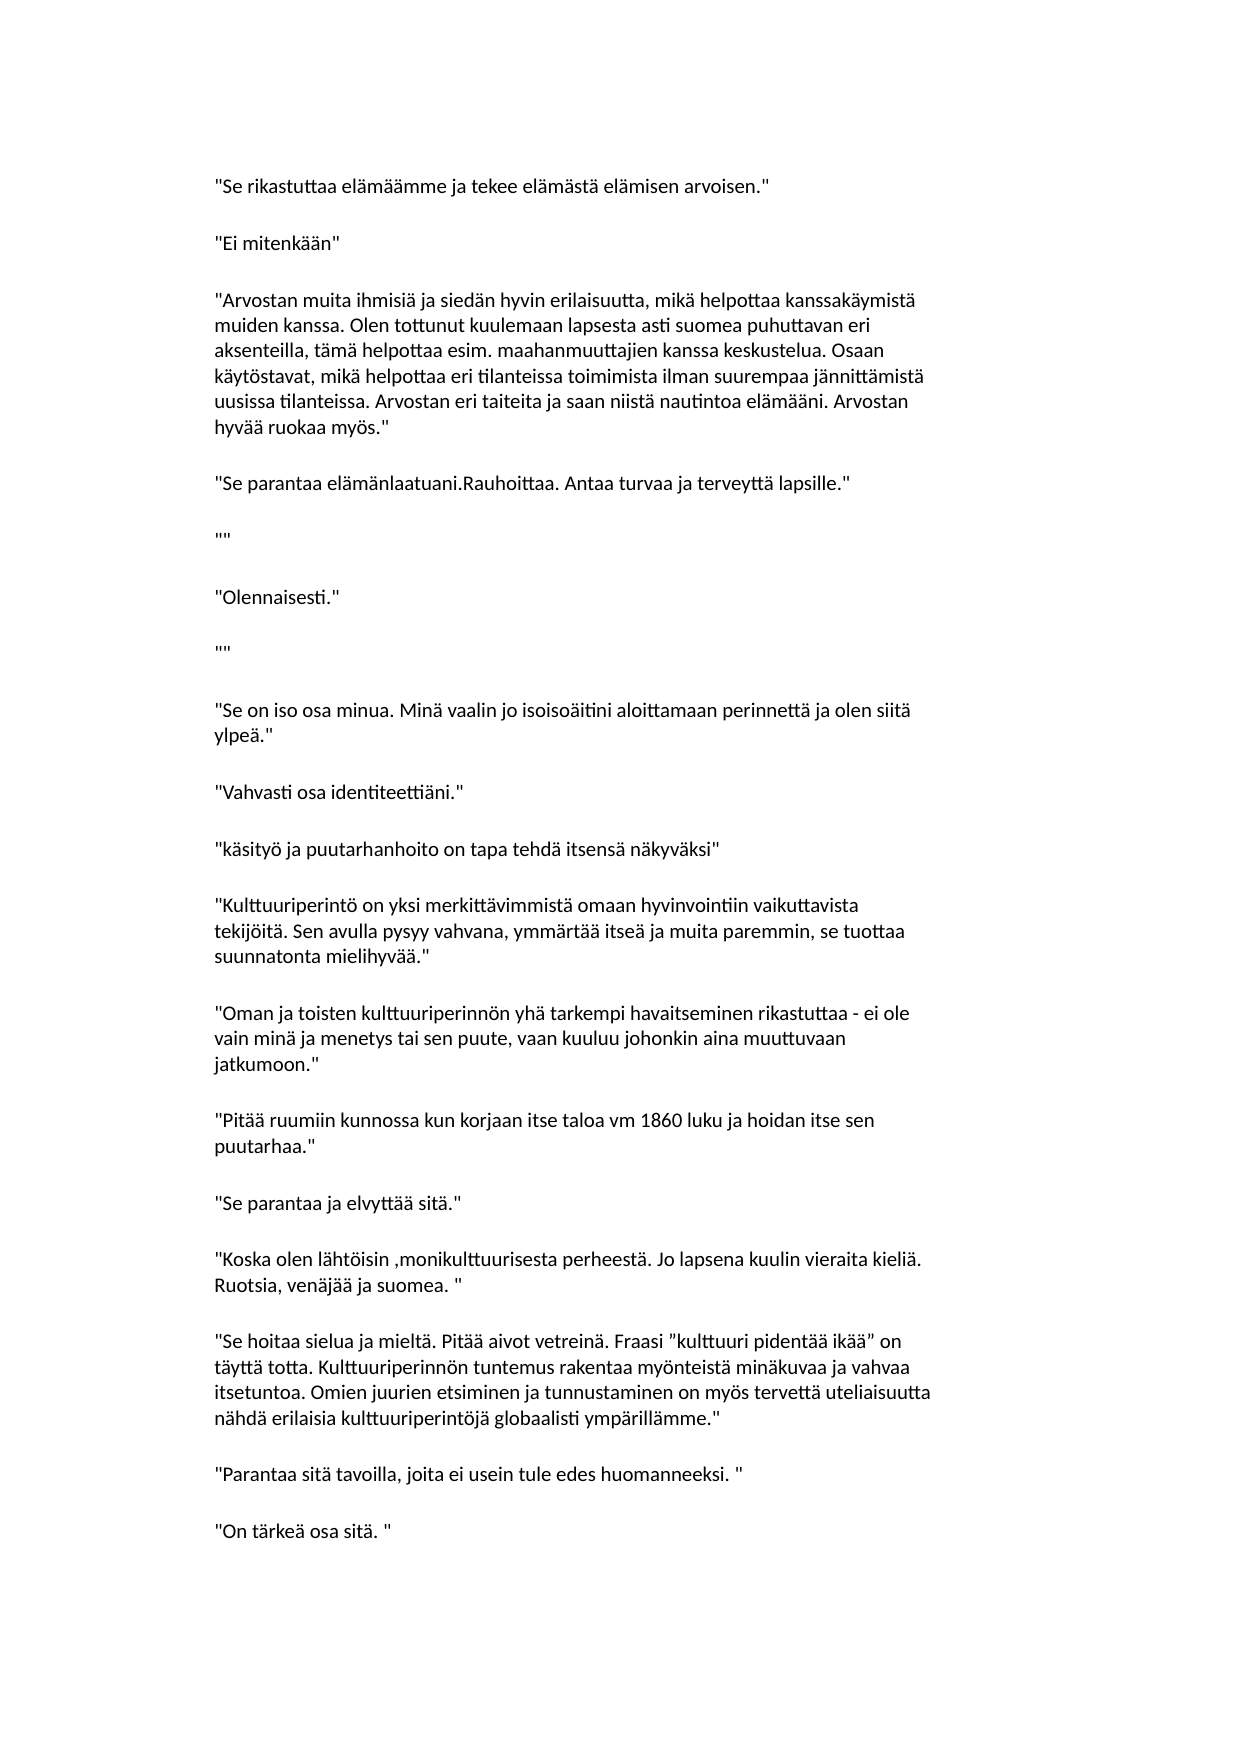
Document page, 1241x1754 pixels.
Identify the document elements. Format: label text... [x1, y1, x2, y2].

table_cell "käsityö ja puutarhanhoito on tapa tehdä itsensä näkyväksi" [214, 813, 952, 869]
table_cell "Se parantaa ja elvyttää sitä." [214, 1166, 952, 1223]
table_cell "Vahvasti osa identiteettiäni." [214, 756, 952, 812]
table_cell "On tärkeä osa sitä. " [214, 1495, 952, 1551]
table_cell "" [214, 617, 952, 674]
table_cell "Se rikastuttaa elämäämme ja tekee elämästä elämisen arvoisen." [214, 150, 952, 207]
table_cell "Pitää ruumiin kunnossa kun korjaan itse taloa vm 1860 luku ja hoidan itse sen puutarhaa." [214, 1084, 952, 1166]
table_cell "Olennaisesti." [214, 560, 952, 617]
table_cell "Se parantaa elämänlaatuani.Rauhoittaa. Antaa turvaa ja terveyttä lapsille." [214, 447, 952, 504]
table_cell "" [214, 504, 952, 560]
table_cell "Kulttuuriperintö on yksi merkittävimmistä omaan hyvinvointiin vaikuttavista tekijöitä. Sen avulla pysyy vahvana, ymmärtää itseä ja muita paremmin, se tuottaa suunnatonta mielihyvää." [214, 869, 952, 977]
table_cell "Parantaa sitä tavoilla, joita ei usein tule edes huomanneeksi. " [214, 1438, 952, 1494]
table_cell "Se hoitaa sielua ja mieltä. Pitää aivot vetreinä. Fraasi ”kulttuuri pidentää ikää” on täyttä totta. Kulttuuriperinnön tuntemus rakentaa myönteistä minäkuvaa ja vahvaa itsetuntoa. Omien juurien etsiminen ja tunnustaminen on myös tervettä uteliaisuutta nähdä erilaisia kulttuuriperintöjä globaalisti ympärillämme." [214, 1305, 952, 1438]
table_cell "Arvostan muita ihmisiä ja siedän hyvin erilaisuutta, mikä helpottaa kanssakäymistä muiden kanssa. Olen tottunut kuulemaan lapsesta asti suomea puhuttavan eri aksenteilla, tämä helpottaa esim. maahanmuuttajien kanssa keskustelua. Osaan käytöstavat, mikä helpottaa eri tilanteissa toimimista ilman suurempaa jännittämistä uusissa tilanteissa. Arvostan eri taiteita ja saan niistä nautintoa elämääni. Arvostan hyvää ruokaa myös." [214, 263, 952, 447]
table_cell "Oman ja toisten kulttuuriperinnön yhä tarkempi havaitseminen rikastuttaa - ei ole vain minä ja menetys tai sen puute, vaan kuuluu johonkin aina muuttuvaan jatkumoon." [214, 977, 952, 1084]
table_cell "Se on iso osa minua. Minä vaalin jo isoisoäitini aloittamaan perinnettä ja olen siitä ylpeä." [214, 674, 952, 756]
table_cell "Koska olen lähtöisin ,monikulttuurisesta perheestä. Jo lapsena kuulin vieraita kieliä. Ruotsia, venäjää ja suomea. " [214, 1223, 952, 1305]
table_cell "Ei mitenkään" [214, 207, 952, 263]
